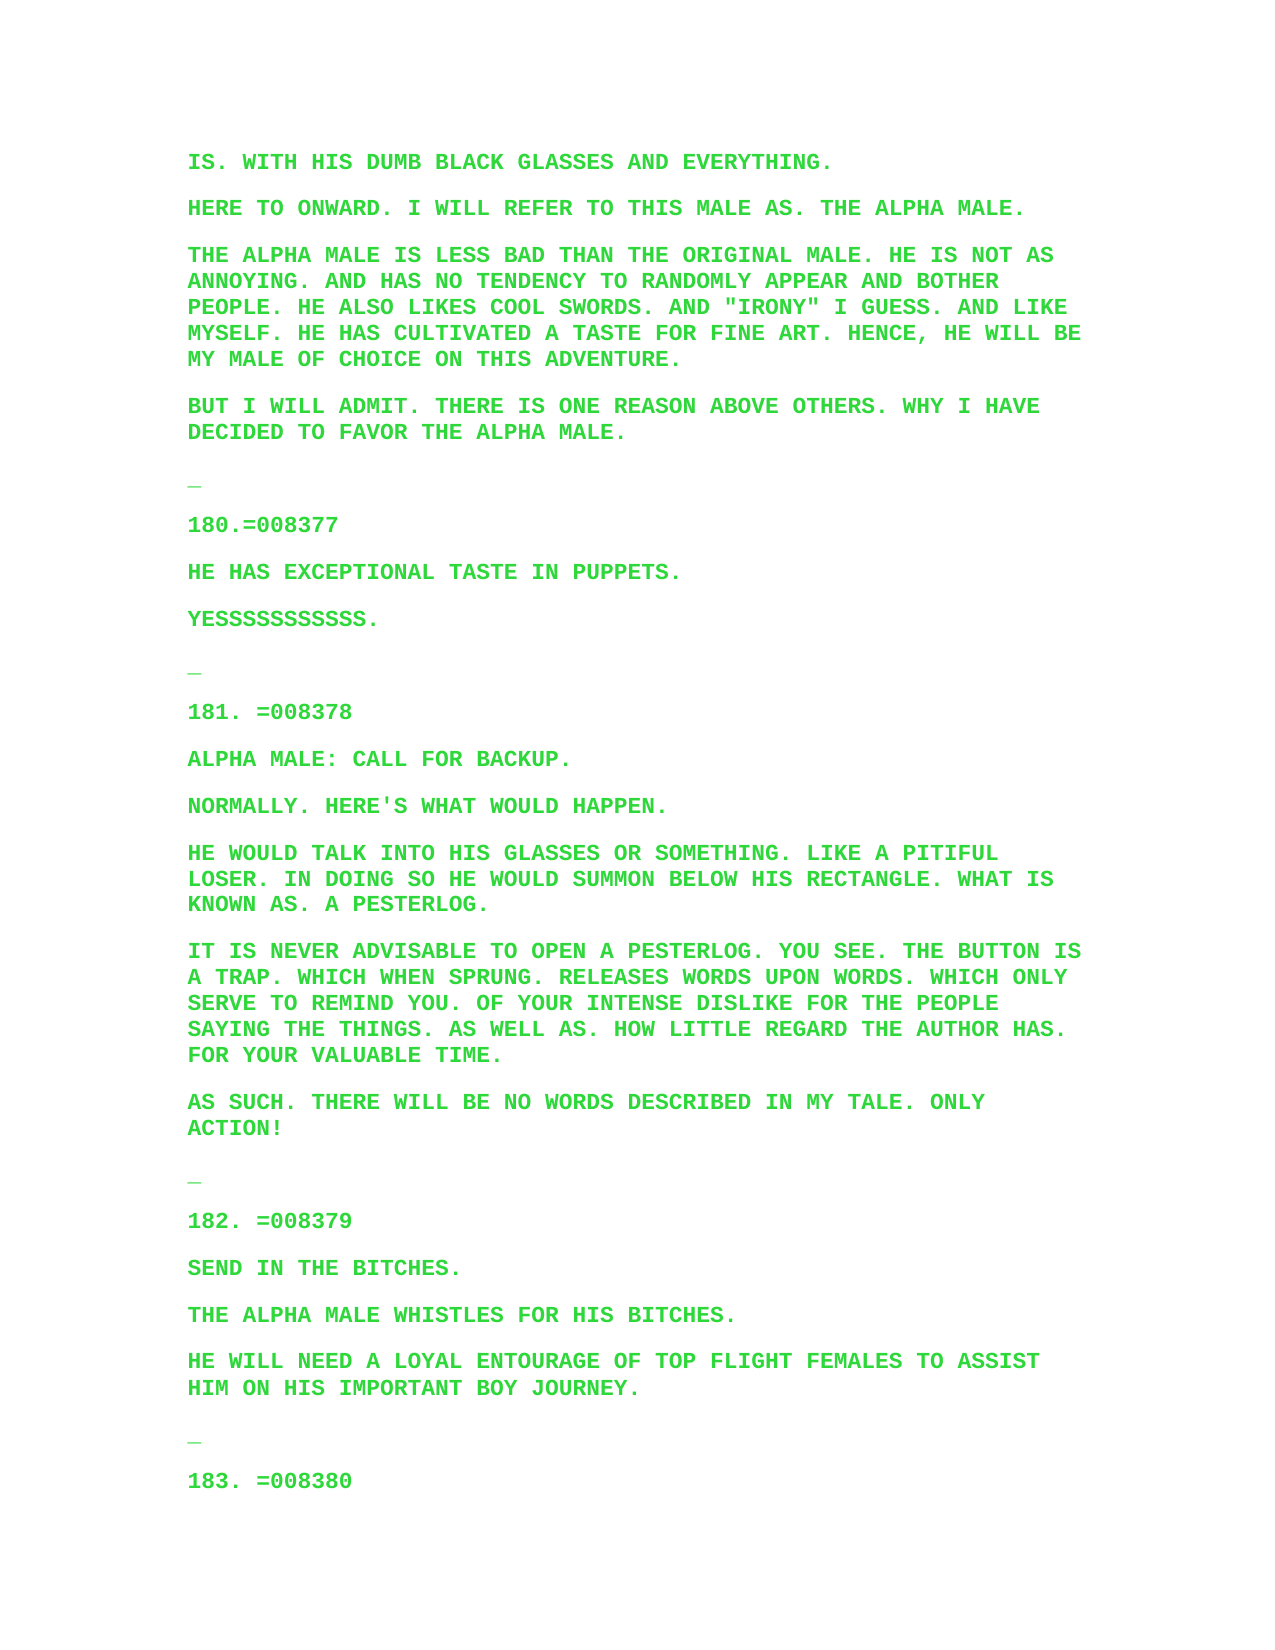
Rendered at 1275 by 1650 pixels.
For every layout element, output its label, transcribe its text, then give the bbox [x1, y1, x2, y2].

text _ [187, 1423, 1087, 1448]
text _ [187, 467, 1087, 493]
text _ [187, 654, 1087, 680]
text HE HAS EXCEPTIONAL TASTE IN PUPPETS. [187, 560, 1087, 586]
text AS SUCH. THERE WILL BE NO WORDS DESCRIBED IN MY TALE. ONLY ACTION! [187, 1090, 1087, 1142]
text HE WOULD TALK INTO HIS GLASSES OR SOMETHING. LIKE A PITIFUL LOSER. IN DOING SO HE WOULD SUMMON BELOW HIS RECTANGLE. WHAT IS KNOWN AS. A PESTERLOG. [187, 841, 1087, 919]
text IS. WITH HIS DUMB BLACK GLASSES AND EVERYTHING. [187, 150, 1087, 176]
text THE ALPHA MALE IS LESS BAD THAN THE ORIGINAL MALE. HE IS NOT AS ANNOYING. AND HAS NO TENDENCY TO RANDOMLY APPEAR AND BOTHER PEOPLE. HE ALSO LIKES COOL SWORDS. AND "IRONY" I GUESS. AND LIKE MYSELF. HE HAS CULTIVATED A TASTE FOR FINE ART. HENCE, HE WILL BE MY MALE OF CHOICE ON THIS ADVENTURE. [187, 243, 1087, 373]
text 183. =008380 [187, 1469, 1087, 1495]
text HE WILL NEED A LOYAL ENTOURAGE OF TOP FLIGHT FEMALES TO ASSIST HIM ON HIS IMPORTANT BOY JOURNEY. [187, 1350, 1087, 1402]
text 181. =008378 [187, 701, 1087, 727]
text IT IS NEVER ADVISABLE TO OPEN A PESTERLOG. YOU SEE. THE BUTTON IS A TRAP. WHICH WHEN SPRUNG. RELEASES WORDS UPON WORDS. WHICH ONLY SERVE TO REMIND YOU. OF YOUR INTENSE DISLIKE FOR THE PEOPLE SAYING THE THINGS. AS WELL AS. HOW LITTLE REGARD THE AUTHOR HAS. FOR YOUR VALUABLE TIME. [187, 939, 1087, 1069]
text SEND IN THE BITCHES. [187, 1256, 1087, 1282]
text BUT I WILL ADMIT. THERE IS ONE REASON ABOVE OTHERS. WHY I HAVE DECIDED TO FAVOR THE ALPHA MALE. [187, 394, 1087, 446]
text 180.=008377 [187, 513, 1087, 539]
text ALPHA MALE: CALL FOR BACKUP. [187, 747, 1087, 773]
text YESSSSSSSSSSS. [187, 607, 1087, 633]
text THE ALPHA MALE WHISTLES FOR HIS BITCHES. [187, 1303, 1087, 1329]
text HERE TO ONWARD. I WILL REFER TO THIS MALE AS. THE ALPHA MALE. [187, 197, 1087, 223]
text _ [187, 1163, 1087, 1189]
text NORMALLY. HERE'S WHAT WOULD HAPPEN. [187, 794, 1087, 820]
text 182. =008379 [187, 1209, 1087, 1236]
